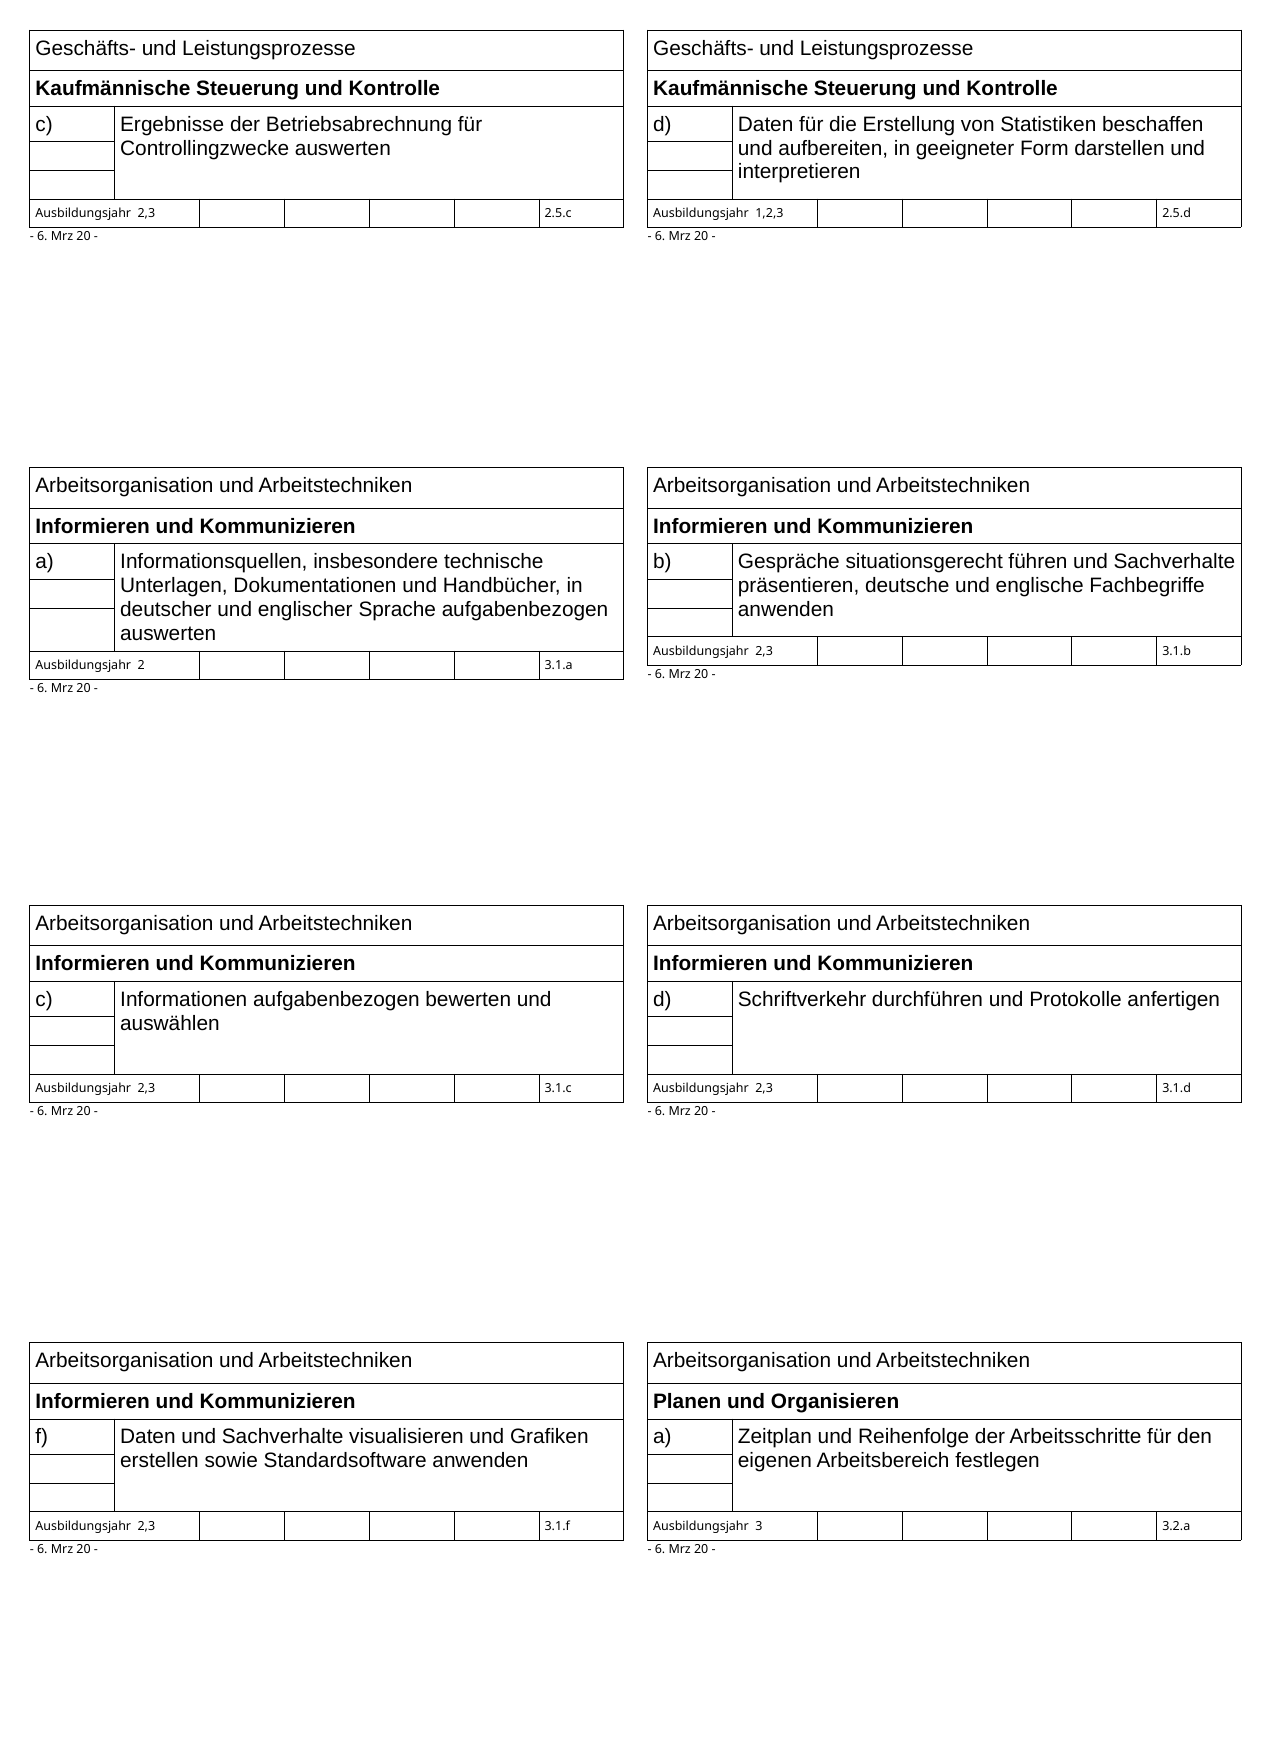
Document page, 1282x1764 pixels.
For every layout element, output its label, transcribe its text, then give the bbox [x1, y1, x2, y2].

table_cell [30, 142, 114, 170]
table_header Arbeitsorganisation und Arbeitstechniken [648, 906, 1241, 945]
table_cell [988, 200, 1071, 227]
table_header Arbeitsorganisation und Arbeitstechniken [30, 906, 623, 945]
table_cell Informationen aufgabenbezogen bewerten und auswählen [115, 982, 623, 1074]
table_cell Kaufmännische Steuerung und Kontrolle [648, 71, 1241, 106]
table_cell Informieren und Kommunizieren [30, 1384, 623, 1418]
table_cell [648, 1484, 732, 1511]
table_cell Ausbildungsjahr 1,2,3 [648, 200, 817, 227]
table_cell [988, 1075, 1071, 1102]
table_cell Ausbildungsjahr 2,3 [648, 637, 817, 665]
table_cell [648, 142, 732, 170]
text - 6. Mrz 20 - [647, 1103, 1241, 1119]
table_cell [370, 1512, 454, 1540]
table_cell 3.2.a [1157, 1512, 1241, 1540]
table_cell [285, 1512, 369, 1540]
table_cell a) [30, 544, 114, 579]
table_cell Daten für die Erstellung von Statistiken beschaffen und aufbereiten, in geeigneter Form darstellen und interpretieren [733, 107, 1241, 198]
table_cell b) [648, 544, 732, 579]
table_cell d) [648, 107, 732, 141]
table_cell [370, 1075, 454, 1102]
table_cell Schriftverkehr durchführen und Protokolle anfertigen [733, 982, 1241, 1074]
table_cell [1072, 637, 1156, 665]
table_cell [30, 1046, 114, 1074]
table_cell [30, 609, 114, 651]
text - 6. Mrz 20 - [647, 1541, 1241, 1557]
table_header Geschäfts- und Leistungsprozesse [30, 31, 623, 70]
table_cell [455, 652, 539, 679]
table_cell [1072, 1512, 1156, 1540]
table_cell [455, 200, 539, 227]
table_cell [455, 1512, 539, 1540]
table_cell [988, 1512, 1071, 1540]
text - 6. Mrz 20 - [29, 1103, 623, 1119]
table_cell a) [648, 1420, 732, 1454]
table_cell [370, 652, 454, 679]
table_cell [200, 652, 284, 679]
table_cell [285, 200, 369, 227]
table_cell [903, 1075, 987, 1102]
table_header Geschäfts- und Leistungsprozesse [648, 31, 1241, 70]
table_cell [648, 580, 732, 607]
text - 6. Mrz 20 - [29, 1541, 623, 1557]
text - 6. Mrz 20 - [29, 228, 623, 244]
table_cell Ausbildungsjahr 2,3 [30, 200, 199, 227]
table_cell [648, 1455, 732, 1483]
table_cell [200, 200, 284, 227]
table_cell [30, 1484, 114, 1511]
table_cell [648, 609, 732, 636]
table_cell c) [30, 107, 114, 141]
table_cell 2.5.d [1157, 200, 1241, 227]
table_cell 3.1.b [1157, 637, 1241, 665]
table_cell d) [648, 982, 732, 1016]
table_cell Zeitplan und Reihenfolge der Arbeitsschritte für den eigenen Arbeitsbereich festlegen [733, 1420, 1241, 1511]
table_cell [818, 1075, 902, 1102]
table_header Arbeitsorganisation und Arbeitstechniken [648, 468, 1241, 508]
table_cell [30, 1455, 114, 1483]
table_cell [1072, 1075, 1156, 1102]
table_cell Ausbildungsjahr 2,3 [30, 1512, 199, 1540]
table_cell [818, 200, 902, 227]
table_cell Ausbildungsjahr 3 [648, 1512, 817, 1540]
table_cell [285, 1075, 369, 1102]
text - 6. Mrz 20 - [647, 666, 1241, 682]
table_cell Planen und Organisieren [648, 1384, 1241, 1418]
table_cell Kaufmännische Steuerung und Kontrolle [30, 71, 623, 106]
text - 6. Mrz 20 - [29, 680, 623, 696]
table_cell [30, 171, 114, 198]
table_cell [200, 1075, 284, 1102]
table_cell 3.1.f [540, 1512, 623, 1540]
table_cell Informieren und Kommunizieren [30, 509, 623, 543]
table_header Arbeitsorganisation und Arbeitstechniken [30, 468, 623, 508]
table_cell Informationsquellen, insbesondere technische Unterlagen, Dokumentationen und Handbücher, in deutscher und englischer Sprache aufgabenbezogen auswerten [115, 544, 623, 651]
table_cell 3.1.d [1157, 1075, 1241, 1102]
table_cell [370, 200, 454, 227]
table_cell Informieren und Kommunizieren [30, 946, 623, 981]
table_cell Ausbildungsjahr 2,3 [30, 1075, 199, 1102]
table_cell [30, 580, 114, 607]
table_cell [30, 1017, 114, 1045]
table_cell [285, 652, 369, 679]
table_cell [818, 637, 902, 665]
table_cell f) [30, 1420, 114, 1454]
table_cell [200, 1512, 284, 1540]
table_cell Daten und Sachverhalte visualisieren und Grafiken erstellen sowie Standardsoftware anwenden [115, 1420, 623, 1511]
table_cell [903, 1512, 987, 1540]
table_cell Ergebnisse der Betriebsabrechnung für Controllingzwecke auswerten [115, 107, 623, 198]
table_cell [648, 1017, 732, 1045]
table_cell Ausbildungsjahr 2,3 [648, 1075, 817, 1102]
table_cell 3.1.a [540, 652, 623, 679]
table_cell [1072, 200, 1156, 227]
text - 6. Mrz 20 - [647, 228, 1241, 244]
table_cell Informieren und Kommunizieren [648, 946, 1241, 981]
table_cell [903, 200, 987, 227]
table_cell Gespräche situationsgerecht führen und Sachverhalte präsentieren, deutsche und englische Fachbegriffe anwenden [733, 544, 1241, 636]
table_cell c) [30, 982, 114, 1016]
table_cell [648, 1046, 732, 1074]
table_cell [818, 1512, 902, 1540]
table_header Arbeitsorganisation und Arbeitstechniken [648, 1343, 1241, 1383]
table_cell [455, 1075, 539, 1102]
table_cell Ausbildungsjahr 2 [30, 652, 199, 679]
table_cell Informieren und Kommunizieren [648, 509, 1241, 543]
table_cell [988, 637, 1071, 665]
table_cell [903, 637, 987, 665]
table_header Arbeitsorganisation und Arbeitstechniken [30, 1343, 623, 1383]
table_cell [648, 171, 732, 198]
table_cell 2.5.c [540, 200, 623, 227]
table_cell 3.1.c [540, 1075, 623, 1102]
